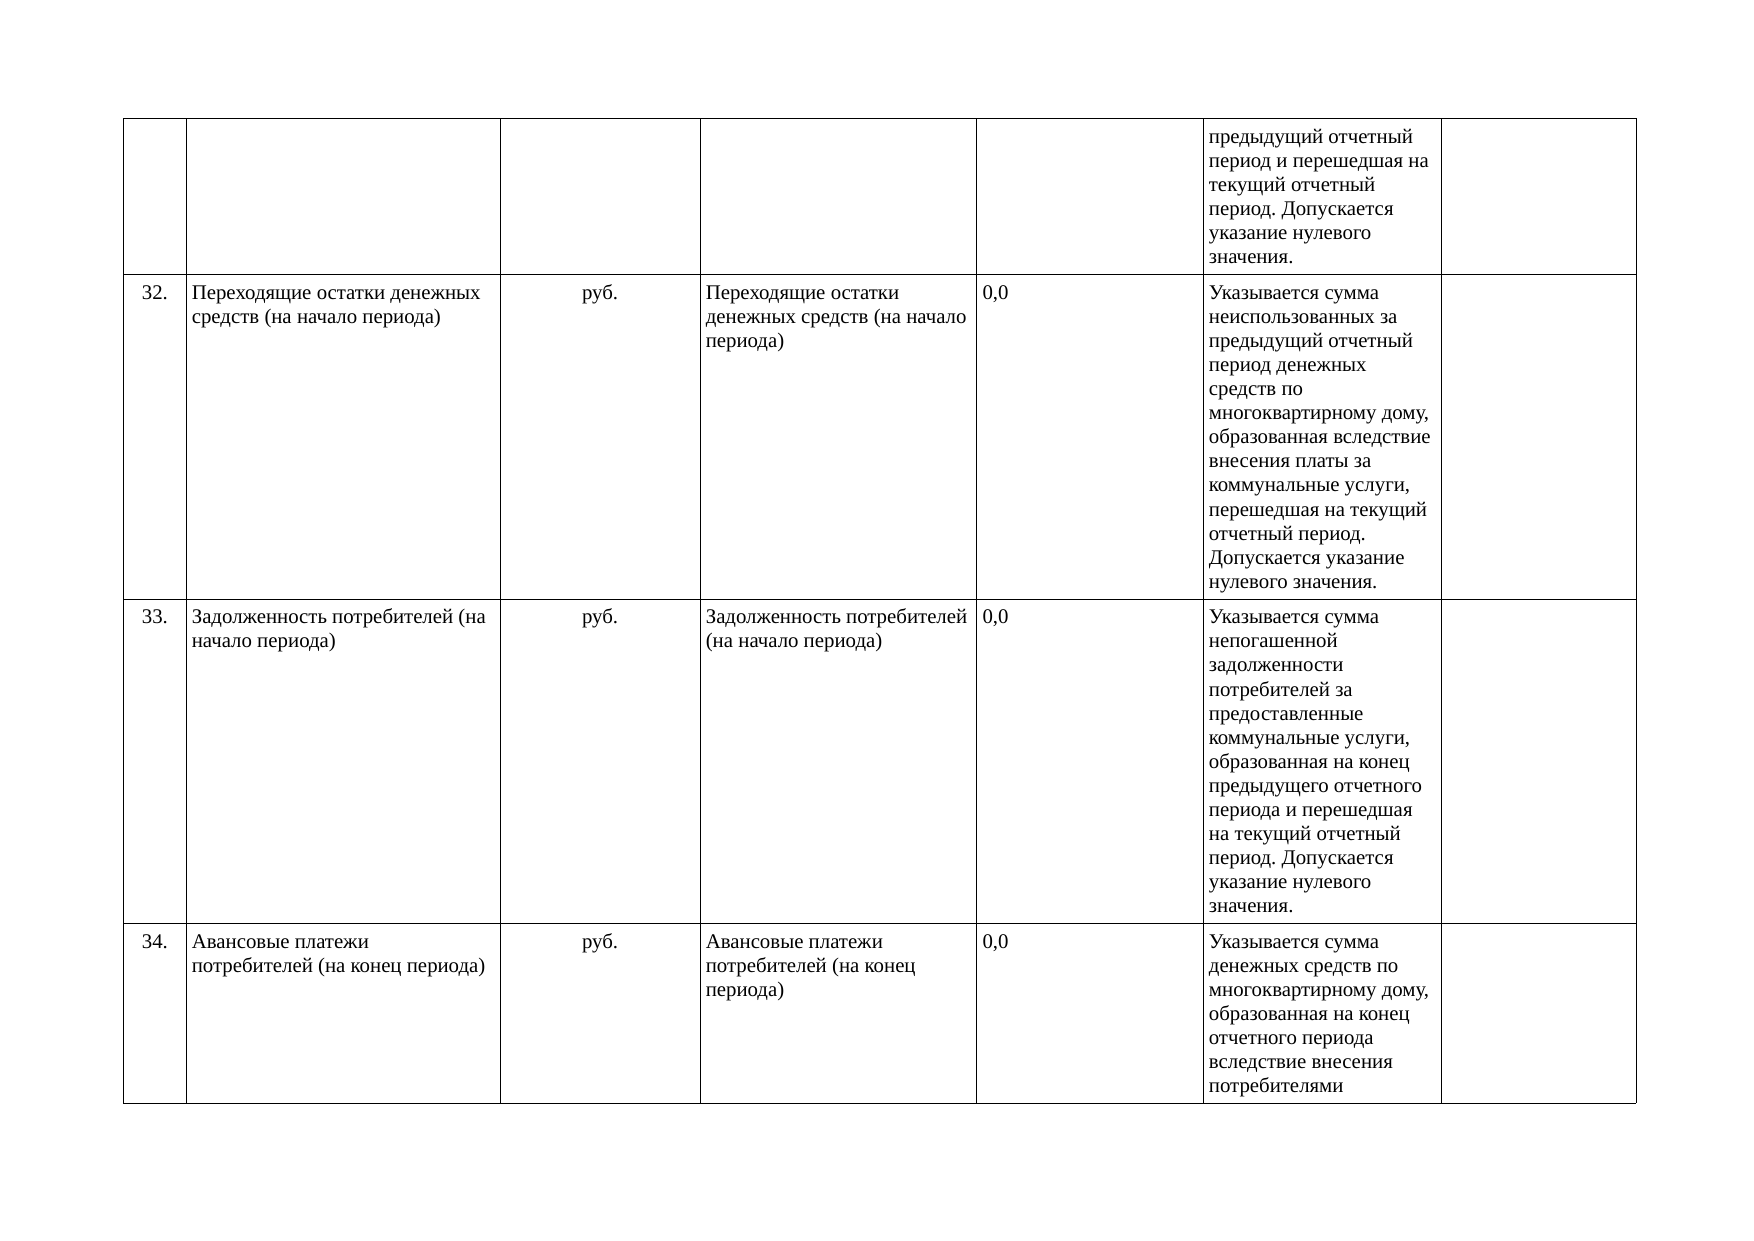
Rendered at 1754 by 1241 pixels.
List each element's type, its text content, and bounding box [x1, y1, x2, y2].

table_cell [187, 119, 500, 274]
table_cell 32. [124, 275, 186, 598]
table_cell руб. [501, 600, 700, 923]
table_cell 0,0 [977, 924, 1203, 1103]
table_cell Указывается сумма непогашенной задолженности потребителей за предоставленные коммунальные услуги, образованная на конец предыдущего отчетного периода и перешедшая на текущий отчетный период. Допускается указание нулевого значения. [1204, 600, 1441, 923]
table_cell Переходящие остатки денежных средств (на начало периода) [187, 275, 500, 598]
table_cell Переходящие остатки денежных средств (на начало периода) [701, 275, 976, 598]
table_cell руб. [501, 275, 700, 598]
table_cell руб. [501, 924, 700, 1103]
table_cell Указывается сумма денежных средств по многоквартирному дому, образованная на конец отчетного периода вследствие внесения потребителями [1204, 924, 1441, 1103]
table_cell Авансовые платежи потребителей (на конец периода) [187, 924, 500, 1103]
table_cell [501, 119, 700, 274]
table_cell Авансовые платежи потребителей (на конец периода) [701, 924, 976, 1103]
table_cell Задолженность потребителей (на начало периода) [187, 600, 500, 923]
table_cell 0,0 [977, 275, 1203, 598]
table_cell [701, 119, 976, 274]
table_cell 0,0 [977, 600, 1203, 923]
table_cell 34. [124, 924, 186, 1103]
table_cell [1442, 119, 1636, 274]
table_cell [1442, 275, 1636, 598]
table_cell Задолженность потребителей (на начало периода) [701, 600, 976, 923]
table_cell 33. [124, 600, 186, 923]
table_cell [977, 119, 1203, 274]
table_cell [124, 119, 186, 274]
table_cell Указывается сумма неиспользованных за предыдущий отчетный период денежных средств по многоквартирному дому, образованная вследствие внесения платы за коммунальные услуги, перешедшая на текущий отчетный период. Допускается указание нулевого значения. [1204, 275, 1441, 598]
table_cell предыдущий отчетный период и перешедшая на текущий отчетный период. Допускается указание нулевого значения. [1204, 119, 1441, 274]
table_cell [1442, 600, 1636, 923]
table_cell [1442, 924, 1636, 1103]
